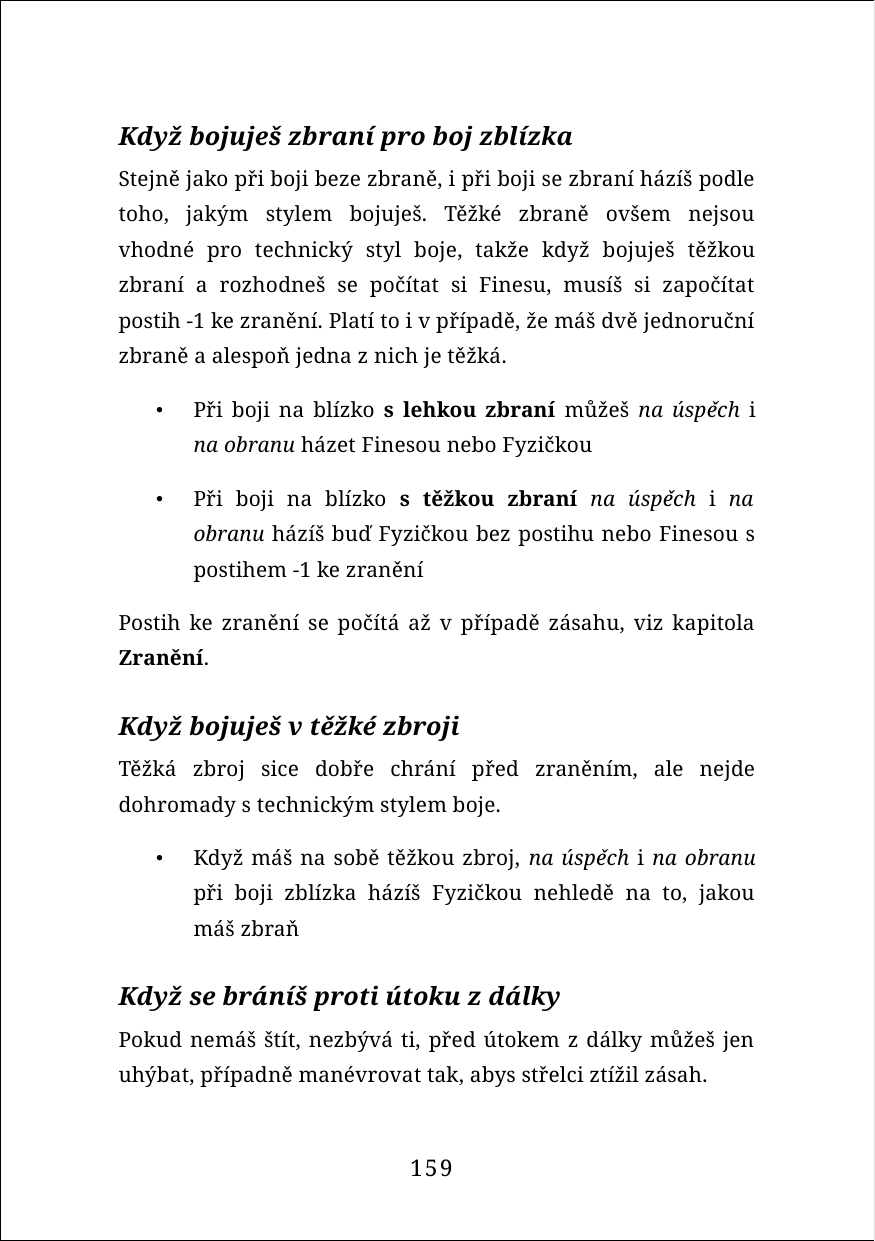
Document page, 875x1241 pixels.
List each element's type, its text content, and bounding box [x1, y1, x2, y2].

subtitle Když bojuješ v těžké zbroji [118, 708, 756, 742]
subtitle Když se bráníš proti útoku z dálky [118, 979, 756, 1013]
text Pokud nemáš štít, nezbývá ti, před útokem z dálky můžeš jen uhýbat, případně manévrovat tak, abys střelci ztížil zásah. [118, 1025, 756, 1089]
text Postih ke zranění se počítá až v případě zásahu, viz kapitola Zranění. [118, 608, 756, 672]
subtitle Když bojuješ zbraní pro boj zblízka [118, 118, 756, 152]
text Těžká zbroj sice dobře chrání před zraněním, ale nejde dohromady s technickým stylem boje. [118, 754, 756, 818]
list Při boji na blízko s lehkou zbraní můžeš na úspěch i na obranu házet Finesou nebo Fyzičkou [156, 395, 756, 459]
list Při boji na blízko s těžkou zbraní na úspěch i na obranu házíš buď Fyzičkou bez postihu nebo Finesou s postihem -1 ke zranění [156, 484, 756, 583]
text Stejně jako při boji beze zbraně, i při boji se zbraní házíš podle toho, jakým stylem bojuješ. Těžké zbraně ovšem nejsou vhodné pro technický styl boje, takže když bojuješ těžkou zbraní a rozhodneš se počítat si Finesu, musíš si započítat postih -1 ke zranění. Platí to i v případě, že máš dvě jednoruční zbraně a alespoň jedna z nich je těžká. [118, 164, 756, 370]
list Když máš na sobě těžkou zbroj, na úspěch i na obranu při boji zblízka házíš Fyzičkou nehledě na to, jakou máš zbraň [156, 843, 756, 942]
